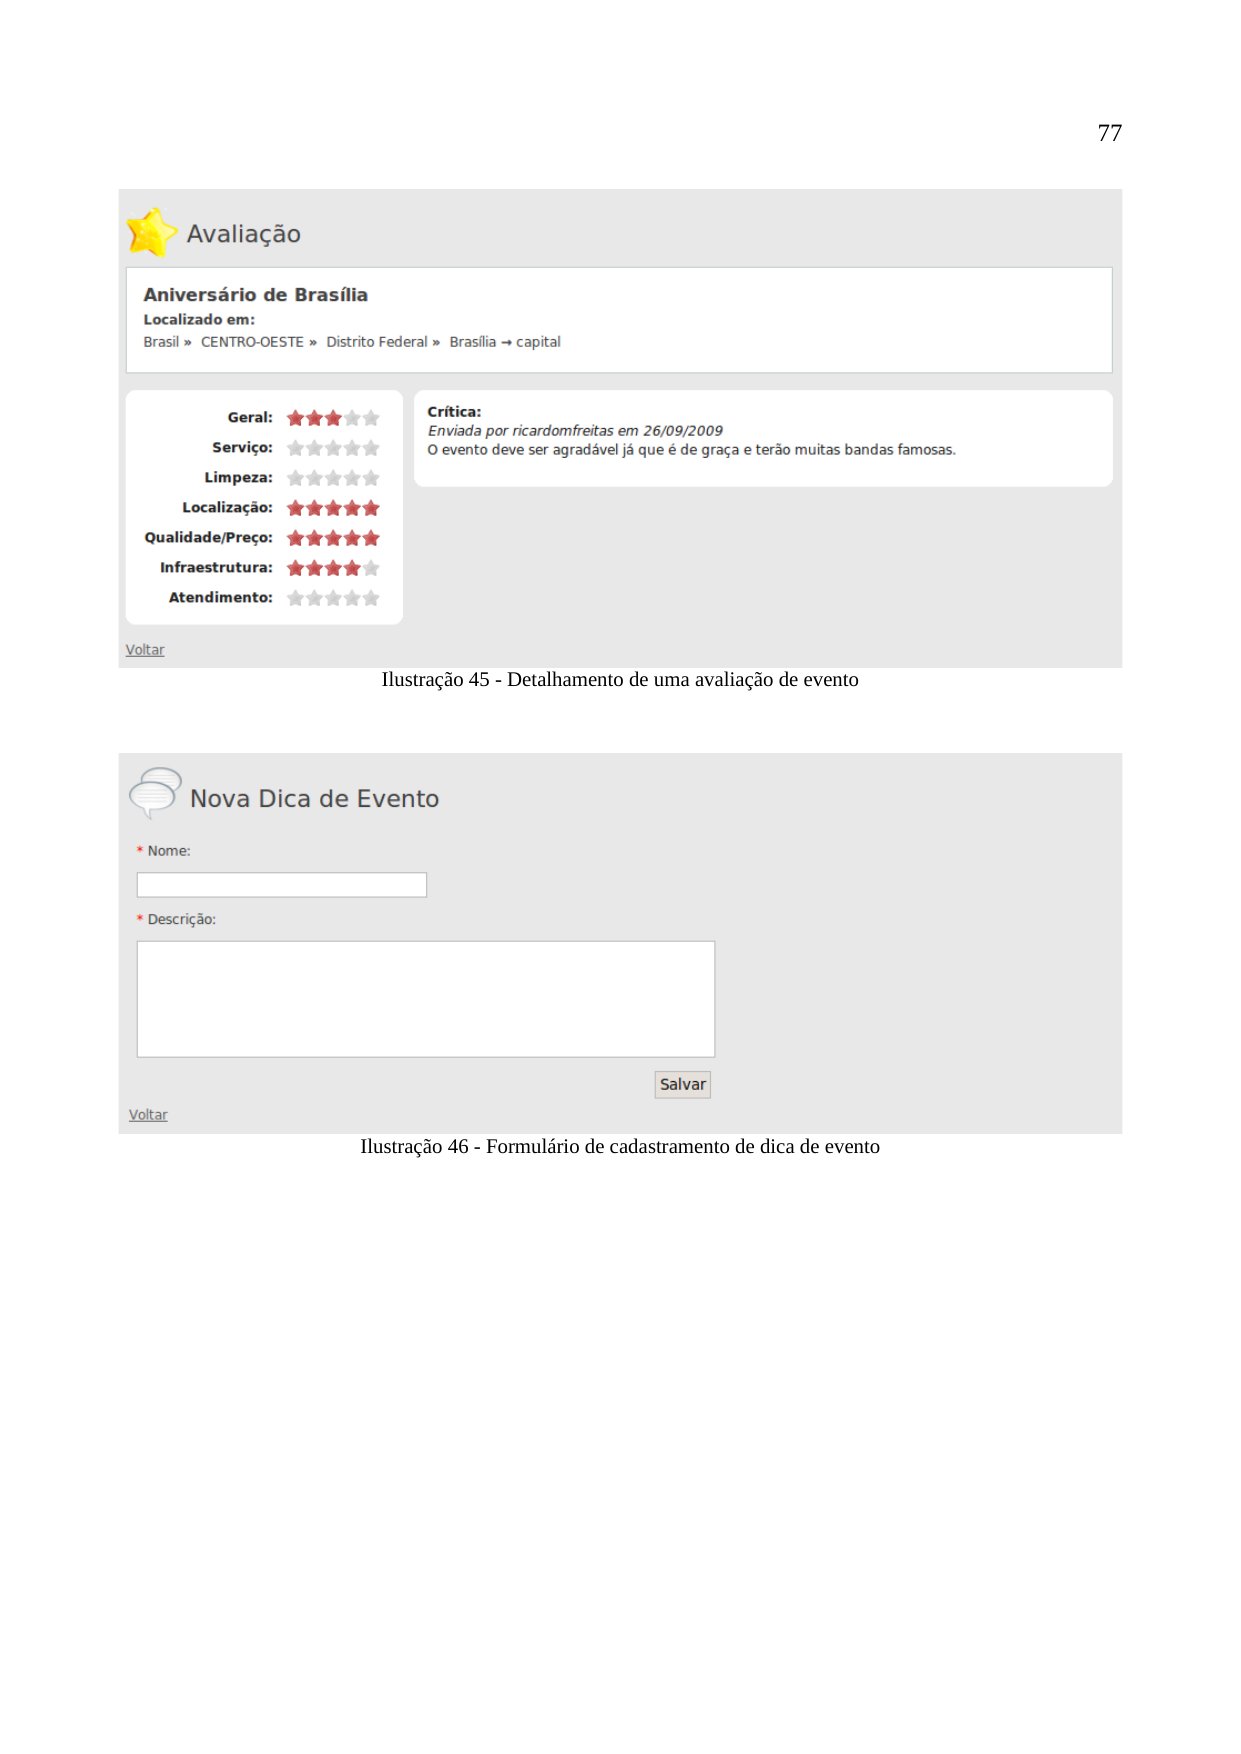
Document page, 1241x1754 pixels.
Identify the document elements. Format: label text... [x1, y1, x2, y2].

text Ilustração 45 - Detalhamento de uma avaliação de evento [118, 668, 1122, 691]
picture [118, 753, 1123, 1134]
text Ilustração 46 - Formulário de cadastramento de dica de evento [118, 1134, 1122, 1158]
picture [118, 189, 1123, 668]
